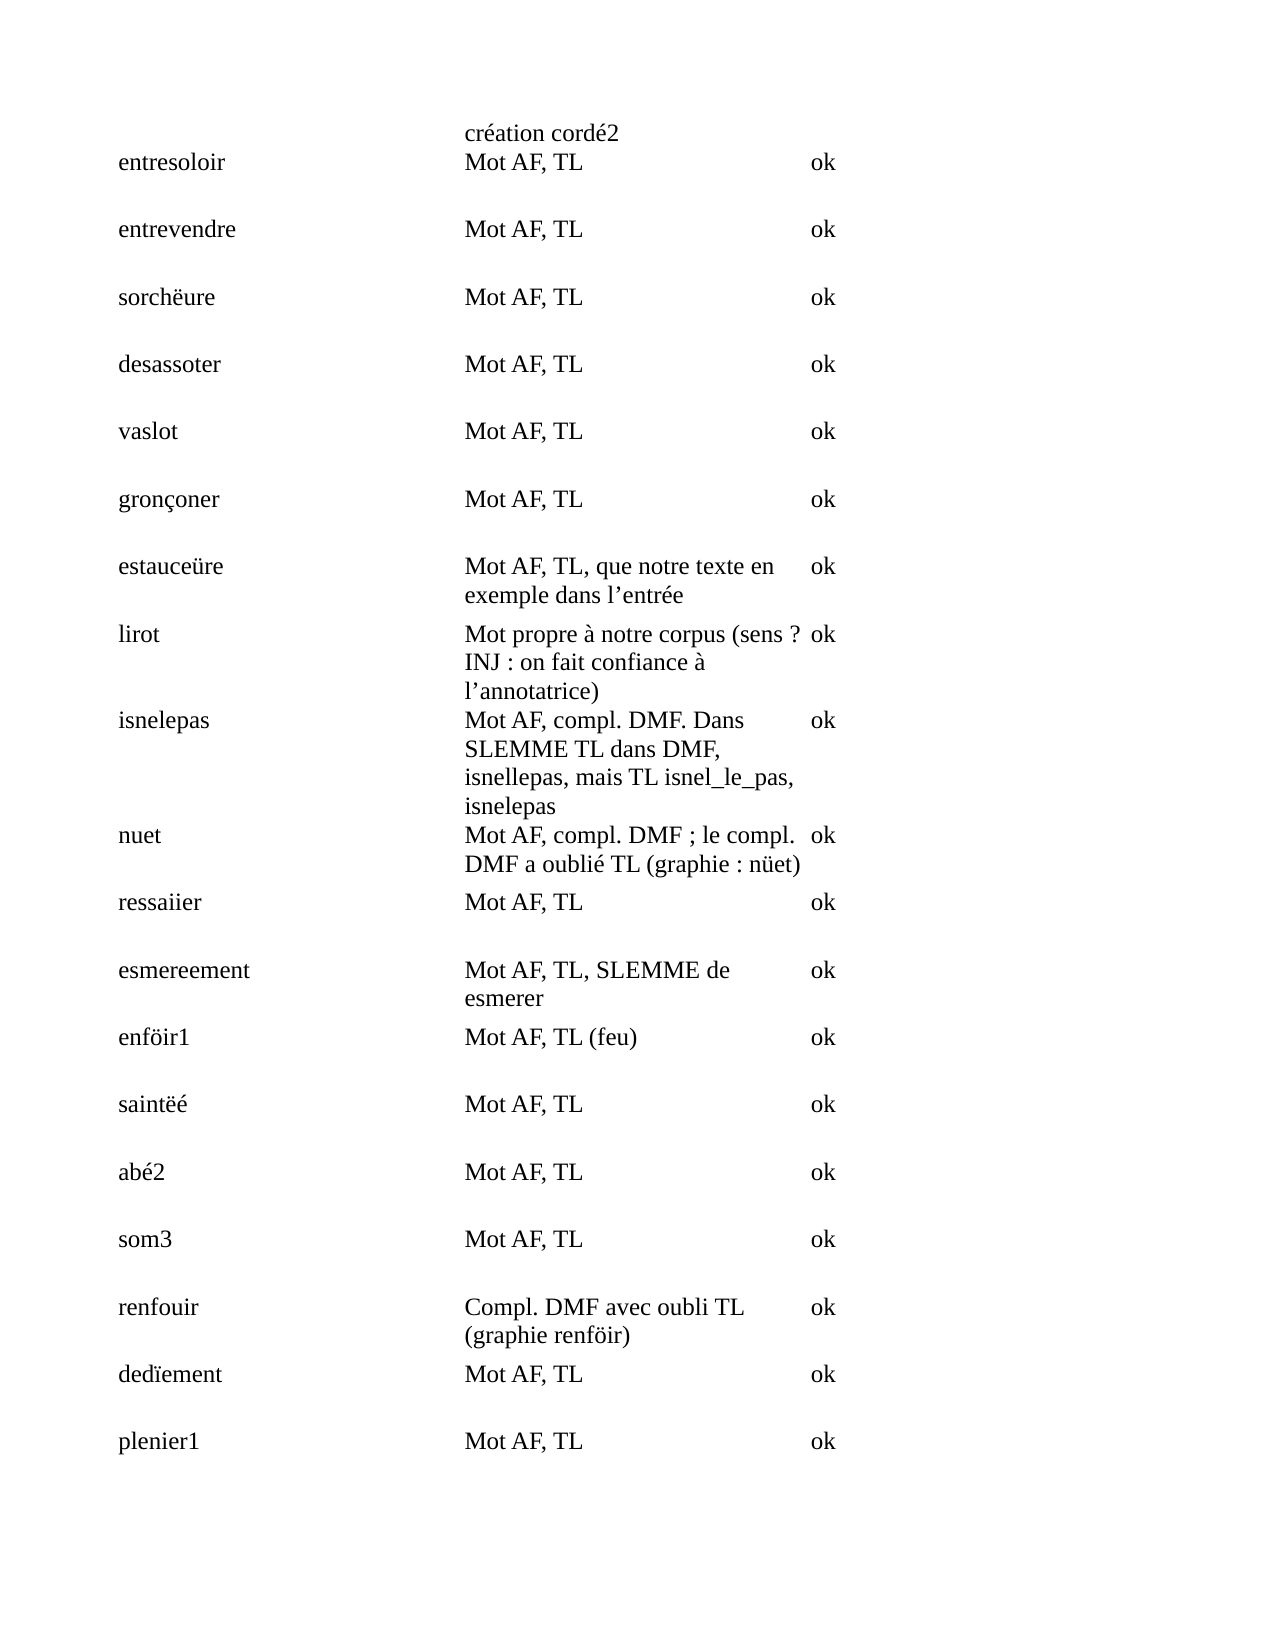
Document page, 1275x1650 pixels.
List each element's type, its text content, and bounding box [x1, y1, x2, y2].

table_cell ok [811, 955, 1157, 1022]
table_cell [811, 118, 1157, 147]
table_cell desassoter [118, 349, 464, 416]
table_cell Mot AF, TL [464, 147, 811, 214]
table_cell ok [811, 416, 1157, 484]
table_cell création cordé2 [464, 118, 811, 147]
table_cell sorchëure [118, 282, 464, 349]
table_cell ok [811, 484, 1157, 551]
table_cell Mot AF, TL [464, 282, 811, 349]
table_cell ok [811, 147, 1157, 214]
table_cell estauceüre [118, 551, 464, 619]
table_cell entrevendre [118, 214, 464, 282]
table_cell ressaiier [118, 887, 464, 955]
table_cell ok [811, 349, 1157, 416]
table_cell ok [811, 1292, 1157, 1359]
table_cell Mot AF, TL, que notre texte en exemple dans l’entrée [464, 551, 811, 619]
table_cell vaslot [118, 416, 464, 484]
table_cell ok [811, 887, 1157, 955]
table_cell abé2 [118, 1157, 464, 1224]
table_cell Mot AF, TL [464, 416, 811, 484]
table_cell Mot AF, TL [464, 1359, 811, 1426]
table_cell ok [811, 551, 1157, 619]
table_cell nuet [118, 820, 464, 887]
table_cell Mot AF, TL (feu) [464, 1022, 811, 1089]
table_cell [118, 118, 464, 147]
table_cell ok [811, 1022, 1157, 1089]
table_cell ok [811, 1157, 1157, 1224]
table_cell ok [811, 619, 1157, 705]
table_cell Mot AF, TL [464, 1426, 811, 1494]
table_cell som3 [118, 1224, 464, 1292]
table_cell Mot AF, TL [464, 349, 811, 416]
table_cell lirot [118, 619, 464, 705]
table_cell plenier1 [118, 1426, 464, 1494]
table_cell Mot AF, compl. DMF ; le compl. DMF a oublié TL (graphie : nüet) [464, 820, 811, 887]
table_cell Mot AF, TL [464, 1090, 811, 1157]
table_cell esmereement [118, 955, 464, 1022]
table_cell entresoloir [118, 147, 464, 214]
table_cell ok [811, 1224, 1157, 1292]
table_cell Mot AF, TL [464, 1157, 811, 1224]
table_cell isnelepas [118, 705, 464, 820]
table_cell ok [811, 1426, 1157, 1494]
table_cell enföir1 [118, 1022, 464, 1089]
table_cell Mot AF, TL [464, 887, 811, 955]
table_cell ok [811, 214, 1157, 282]
table_cell Mot AF, compl. DMF. Dans SLEMME TL dans DMF, isnellepas, mais TL isnel_le_pas, isnelepas [464, 705, 811, 820]
table_cell gronçoner [118, 484, 464, 551]
table_cell Compl. DMF avec oubli TL (graphie renföir) [464, 1292, 811, 1359]
table_cell ok [811, 1359, 1157, 1426]
table_cell Mot AF, TL, SLEMME de esmerer [464, 955, 811, 1022]
table_cell Mot AF, TL [464, 1224, 811, 1292]
table_cell ok [811, 282, 1157, 349]
table_cell Mot propre à notre corpus (sens ? INJ : on fait confiance à l’annotatrice) [464, 619, 811, 705]
table_cell Mot AF, TL [464, 484, 811, 551]
table_cell renfouir [118, 1292, 464, 1359]
table_cell saintëé [118, 1090, 464, 1157]
table_cell dedïement [118, 1359, 464, 1426]
table_cell ok [811, 705, 1157, 820]
table_cell Mot AF, TL [464, 214, 811, 282]
table_cell ok [811, 1090, 1157, 1157]
table_cell ok [811, 820, 1157, 887]
